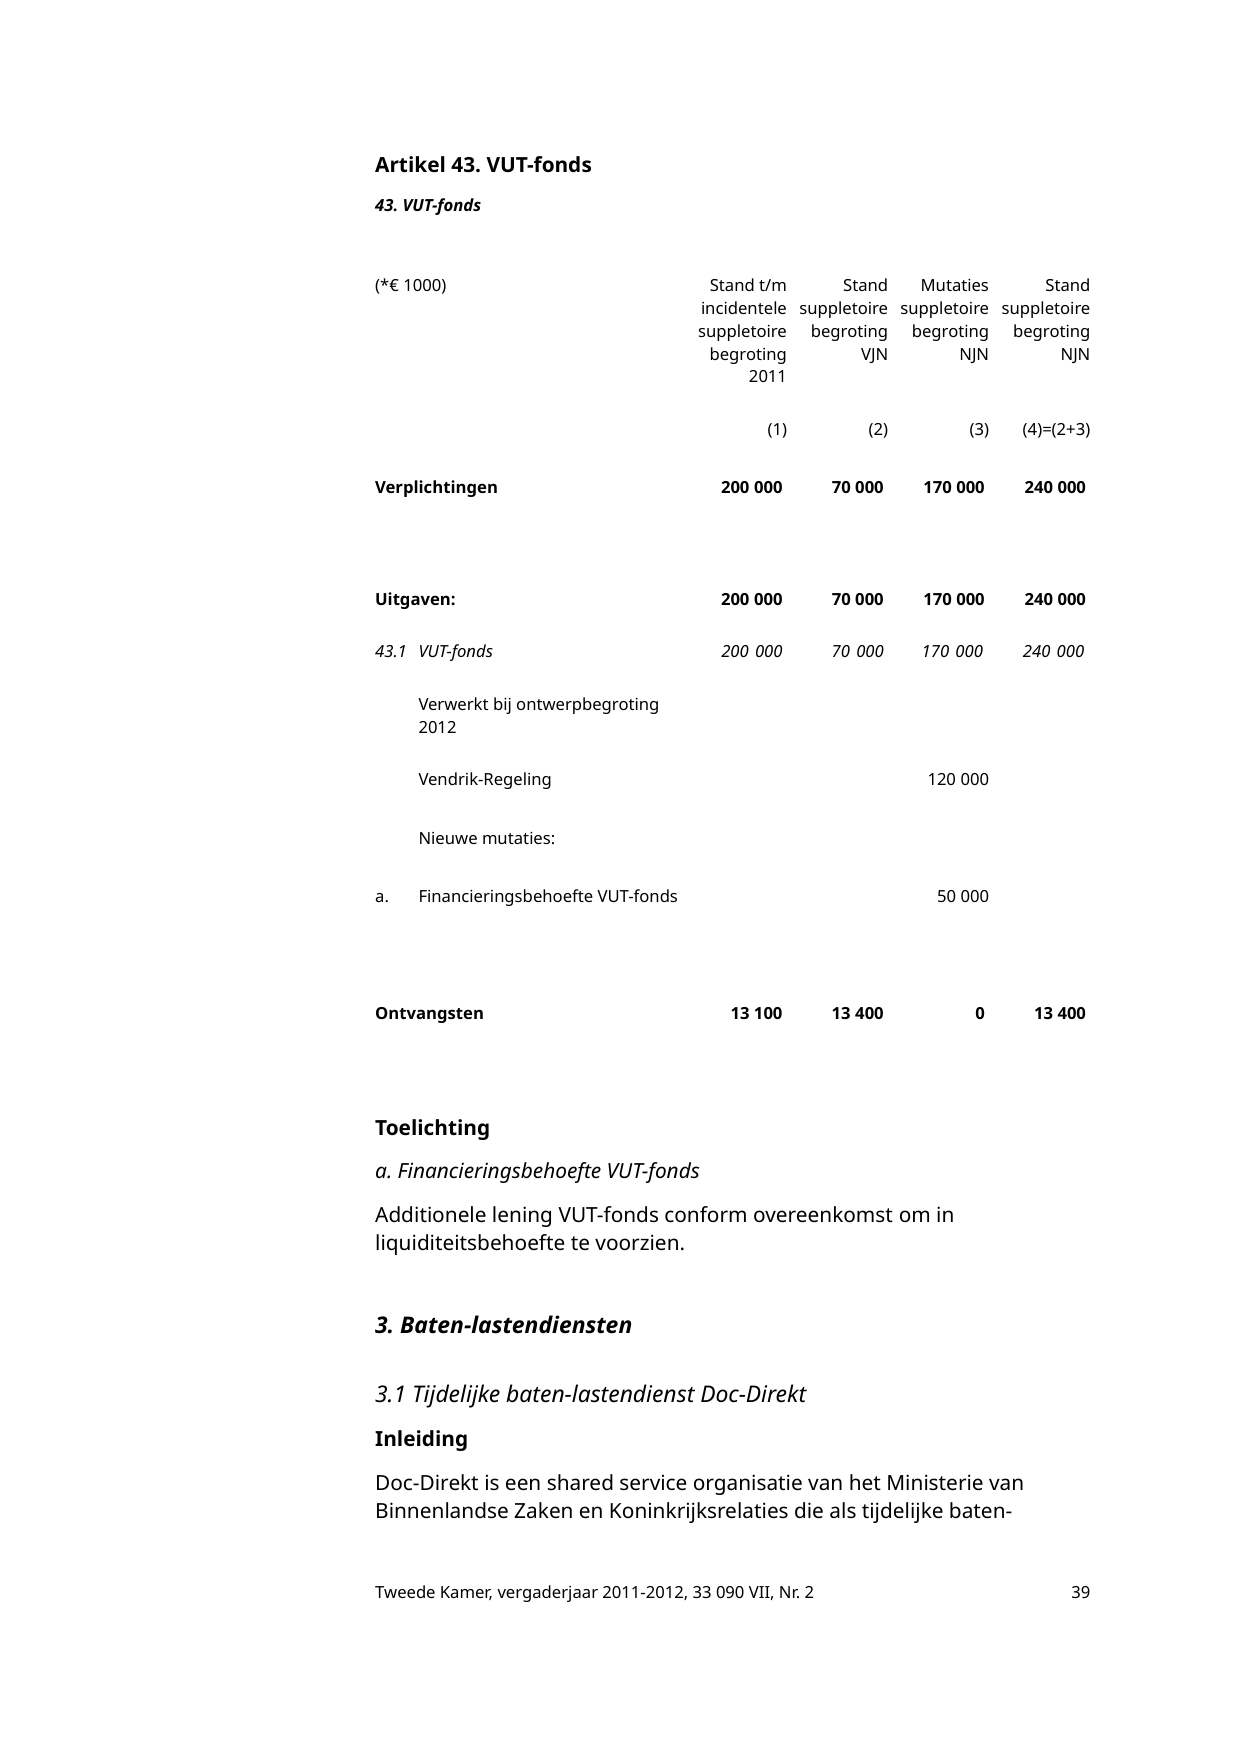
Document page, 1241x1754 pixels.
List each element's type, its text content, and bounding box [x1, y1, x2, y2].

text 43. VUT-fonds [375, 193, 1090, 216]
table_cell Verwerkt bij ontwerpbegroting 2012 [418, 693, 686, 768]
table_cell [989, 768, 1090, 826]
table_cell 50 000 [888, 885, 989, 943]
table_cell [787, 693, 888, 768]
table_cell Verplichtingen [375, 476, 686, 529]
text Toelichting [375, 1113, 1090, 1141]
table_cell [888, 529, 989, 587]
table_cell 70 000 [787, 587, 888, 640]
table_header Mutaties suppletoire begroting NJN [888, 274, 989, 418]
table_cell 200 000 [686, 640, 787, 693]
table_cell 13 400 [989, 1002, 1090, 1054]
table_cell [787, 885, 888, 943]
table_cell (3) [888, 418, 989, 476]
table_cell 170 000 [888, 587, 989, 640]
table_cell [375, 529, 418, 587]
table_cell [787, 826, 888, 885]
table_cell 0 [888, 1002, 989, 1054]
subtitle 3.1 Tijdelijke baten-lastendienst Doc-Direkt [375, 1378, 1090, 1409]
table_cell [375, 826, 418, 885]
text Artikel 43. VUT-fonds [375, 150, 1090, 178]
table_cell [375, 943, 418, 1002]
table_cell [989, 826, 1090, 885]
table_cell [418, 418, 686, 476]
text Additionele lening VUT-fonds conform overeenkomst om in liquiditeitsbehoefte te voorzien. [375, 1200, 1090, 1257]
text Doc-Direkt is een shared service organisatie van het Ministerie van Binnenlandse Zaken en Koninkrijksrelaties die als tijdelijke baten- [375, 1468, 1090, 1524]
table_cell [686, 768, 787, 826]
table_cell [686, 529, 787, 587]
table_header Stand suppletoire begroting NJN [989, 274, 1090, 418]
table_cell [375, 418, 418, 476]
table_cell Financieringsbehoefte VUT-fonds [418, 885, 686, 943]
table_cell [686, 885, 787, 943]
table_cell (1) [686, 418, 787, 476]
table_cell a. [375, 885, 418, 943]
table_cell [989, 885, 1090, 943]
table_cell [989, 529, 1090, 587]
table_cell [888, 826, 989, 885]
table_cell [888, 943, 989, 1002]
table_cell [888, 693, 989, 768]
table_cell [375, 693, 418, 768]
table_header Stand t/m incidentele suppletoire begroting 2011 [686, 274, 787, 418]
table_cell 240 000 [989, 476, 1090, 529]
table_cell Uitgaven: [375, 587, 686, 640]
table_cell 70 000 [787, 476, 888, 529]
table_cell 200 000 [686, 587, 787, 640]
table_cell Ontvangsten [375, 1002, 686, 1054]
table_cell 70 000 [787, 640, 888, 693]
table_cell [686, 693, 787, 768]
table_cell VUT-fonds [418, 640, 686, 693]
table_cell [989, 943, 1090, 1002]
table_cell 200 000 [686, 476, 787, 529]
table_cell Vendrik-Regeling [418, 768, 686, 826]
text Inleiding [375, 1424, 1090, 1453]
table_cell [375, 768, 418, 826]
table_cell [787, 943, 888, 1002]
table_cell 170 000 [888, 640, 989, 693]
table_cell [686, 826, 787, 885]
table_cell Nieuwe mutaties: [418, 826, 686, 885]
table_cell (4)=(2+3) [989, 418, 1090, 476]
table_cell 240 000 [989, 640, 1090, 693]
table_cell [418, 529, 686, 587]
subtitle 3. Baten-lastendiensten [375, 1309, 1090, 1340]
table_cell [418, 943, 686, 1002]
table_cell 13 400 [787, 1002, 888, 1054]
text a. Financieringsbehoefte VUT-fonds [375, 1156, 1090, 1185]
table_cell [787, 768, 888, 826]
table_cell [686, 943, 787, 1002]
table_cell 240 000 [989, 587, 1090, 640]
table_header Stand suppletoire begroting VJN [787, 274, 888, 418]
table_cell 13 100 [686, 1002, 787, 1054]
table_cell [787, 529, 888, 587]
table_cell [989, 693, 1090, 768]
table_cell (2) [787, 418, 888, 476]
table_cell 120 000 [888, 768, 989, 826]
table_cell 43.1 [375, 640, 418, 693]
table_header (*€ 1000) [375, 274, 686, 418]
table_cell 170 000 [888, 476, 989, 529]
